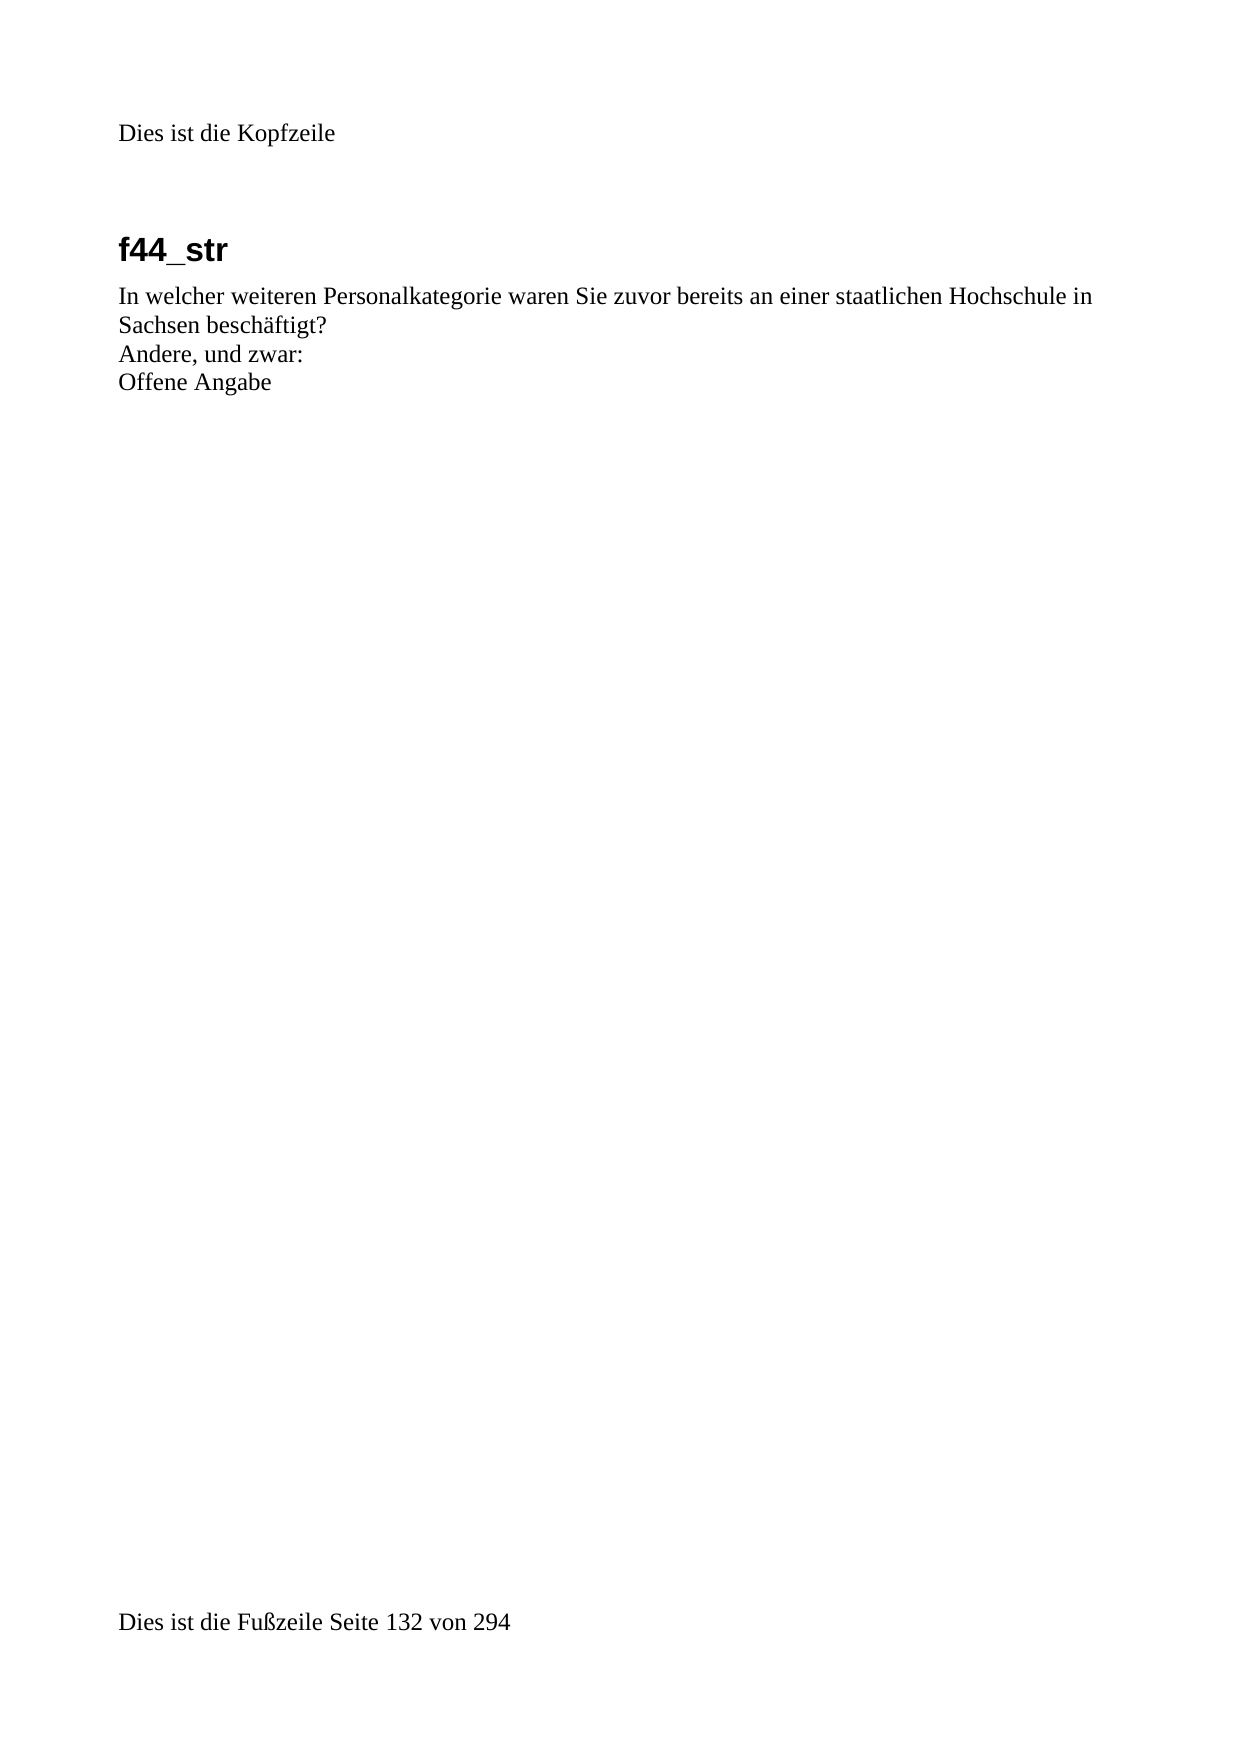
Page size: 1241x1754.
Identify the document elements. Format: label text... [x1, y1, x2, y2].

text Offene Angabe [118, 367, 1122, 396]
subtitle f44_str [118, 230, 1122, 269]
text In welcher weiteren Personalkategorie waren Sie zuvor bereits an einer staatlichen Hochschule in Sachsen beschäftigt? [118, 281, 1122, 339]
text Andere, und zwar: [118, 339, 1122, 367]
